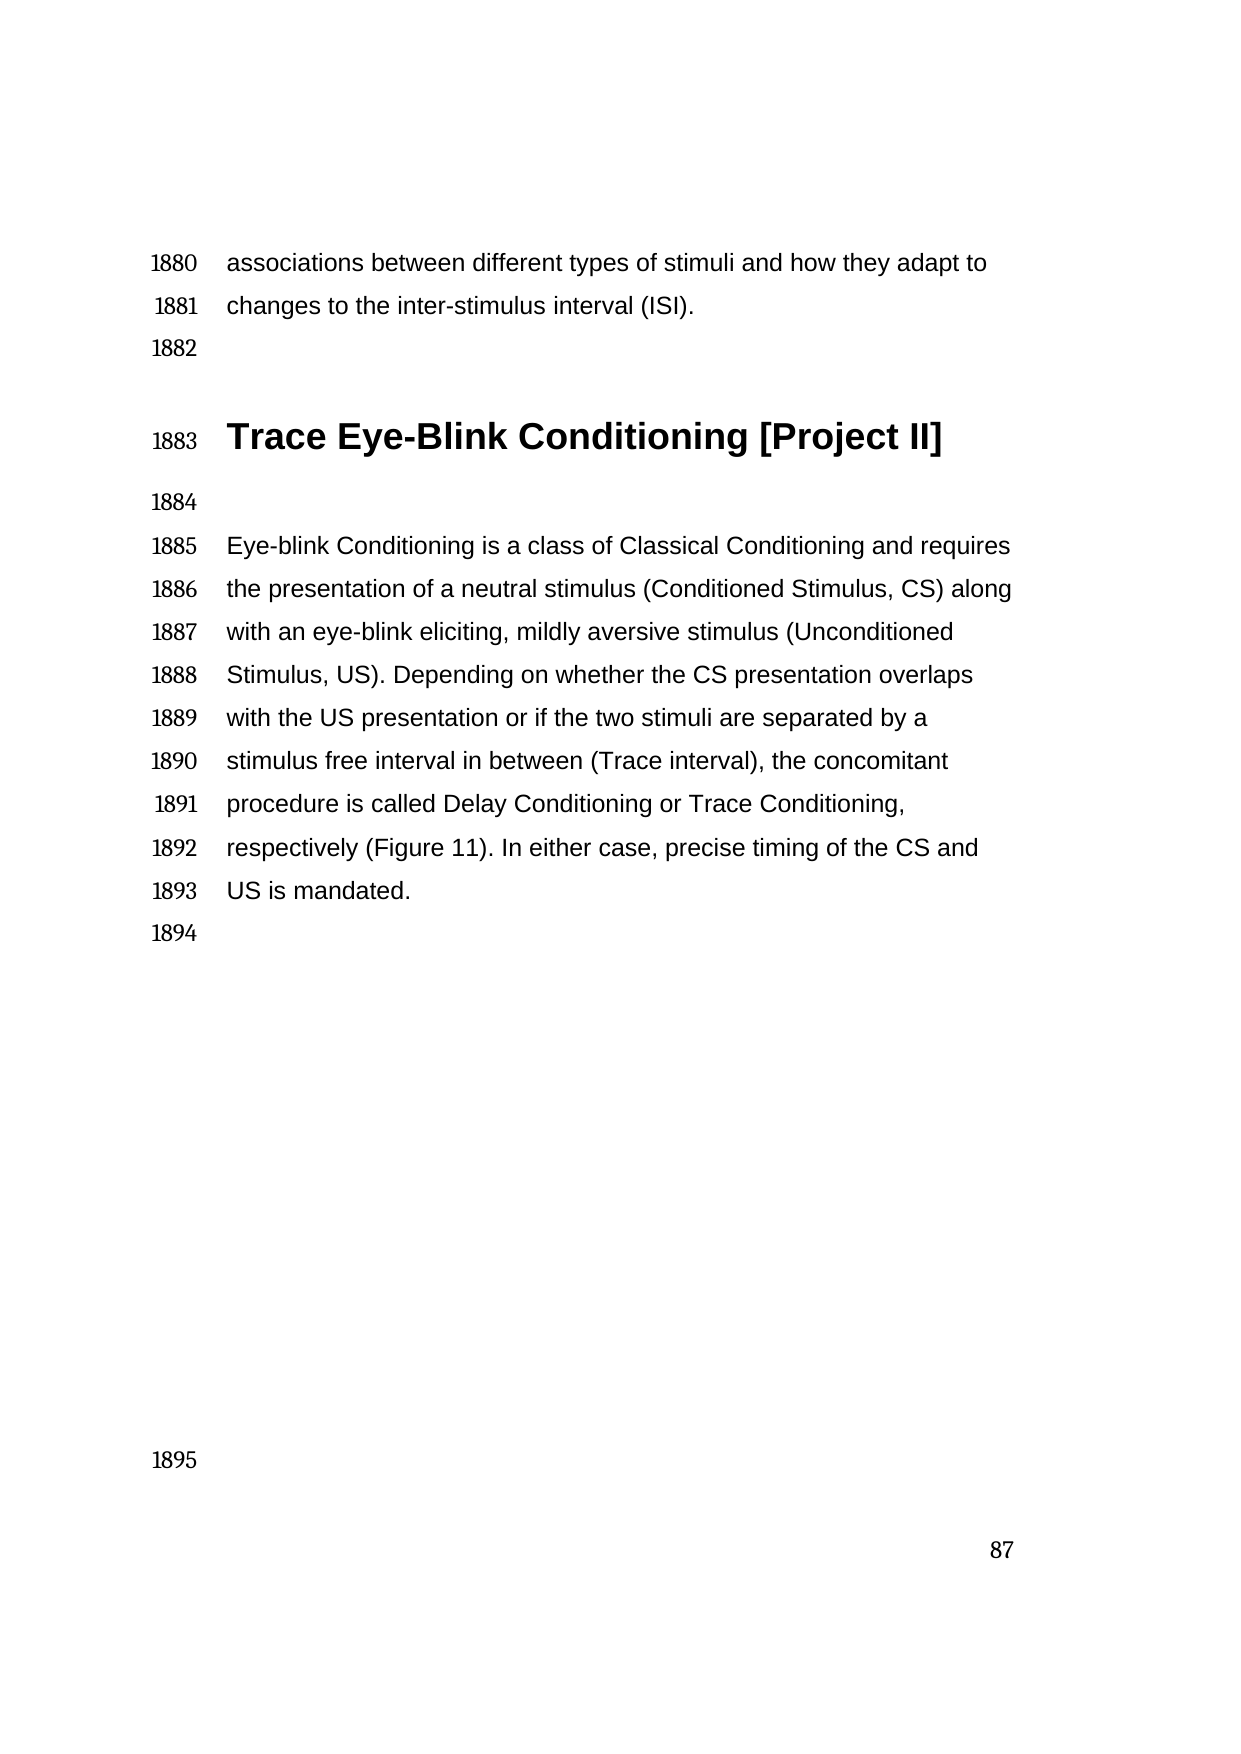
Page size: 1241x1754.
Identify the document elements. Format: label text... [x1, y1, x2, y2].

subtitle Trace Eye-Blink Conditioning [Project II] [226, 414, 1014, 458]
text Eye-blink Conditioning is a class of Classical Conditioning and requires the presentation of a neutral stimulus (Conditioned Stimulus, CS) along with an eye-blink eliciting, mildly aversive stimulus (Unconditioned Stimulus, US). Depending on whether the CS presentation overlaps with the US presentation or if the two stimuli are separated by a stimulus free interval in between (Trace interval), the concomitant procedure is called Delay Conditioning or Trace Conditioning, respectively (Figure 11). In either case, precise timing of the CS and US is mandated. [226, 531, 1014, 904]
text associations between different types of stimuli and how they adapt to changes to the inter-stimulus interval (ISI). [226, 248, 1014, 319]
